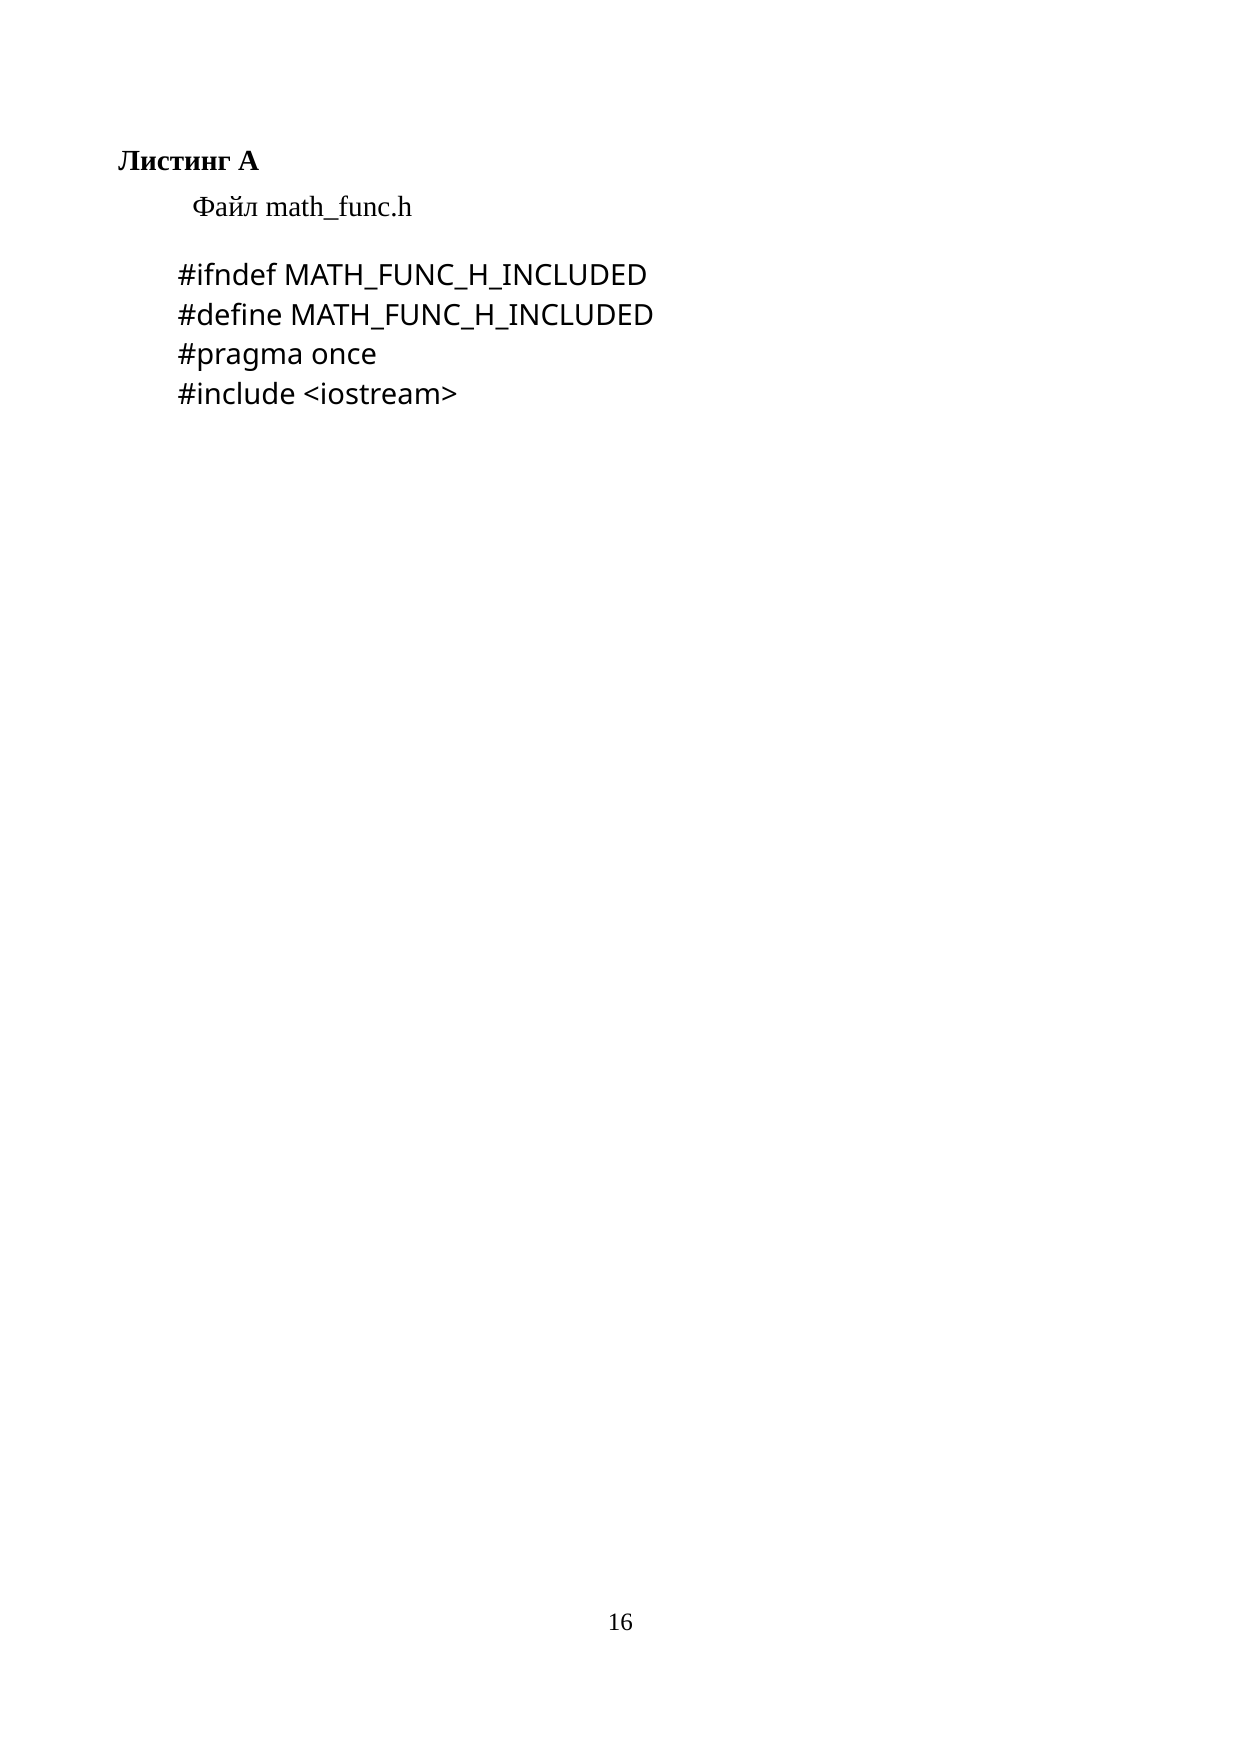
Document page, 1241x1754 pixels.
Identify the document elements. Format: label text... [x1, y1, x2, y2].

subtitle Листинг А [118, 143, 1122, 177]
text #pragma once [177, 334, 1063, 373]
text #ifndef MATH_FUNC_H_INCLUDED [177, 254, 1063, 294]
text #include <iostream> [177, 373, 1063, 413]
text #define MATH_FUNC_H_INCLUDED [177, 294, 1063, 334]
text Файл math_func.h [118, 189, 1122, 223]
